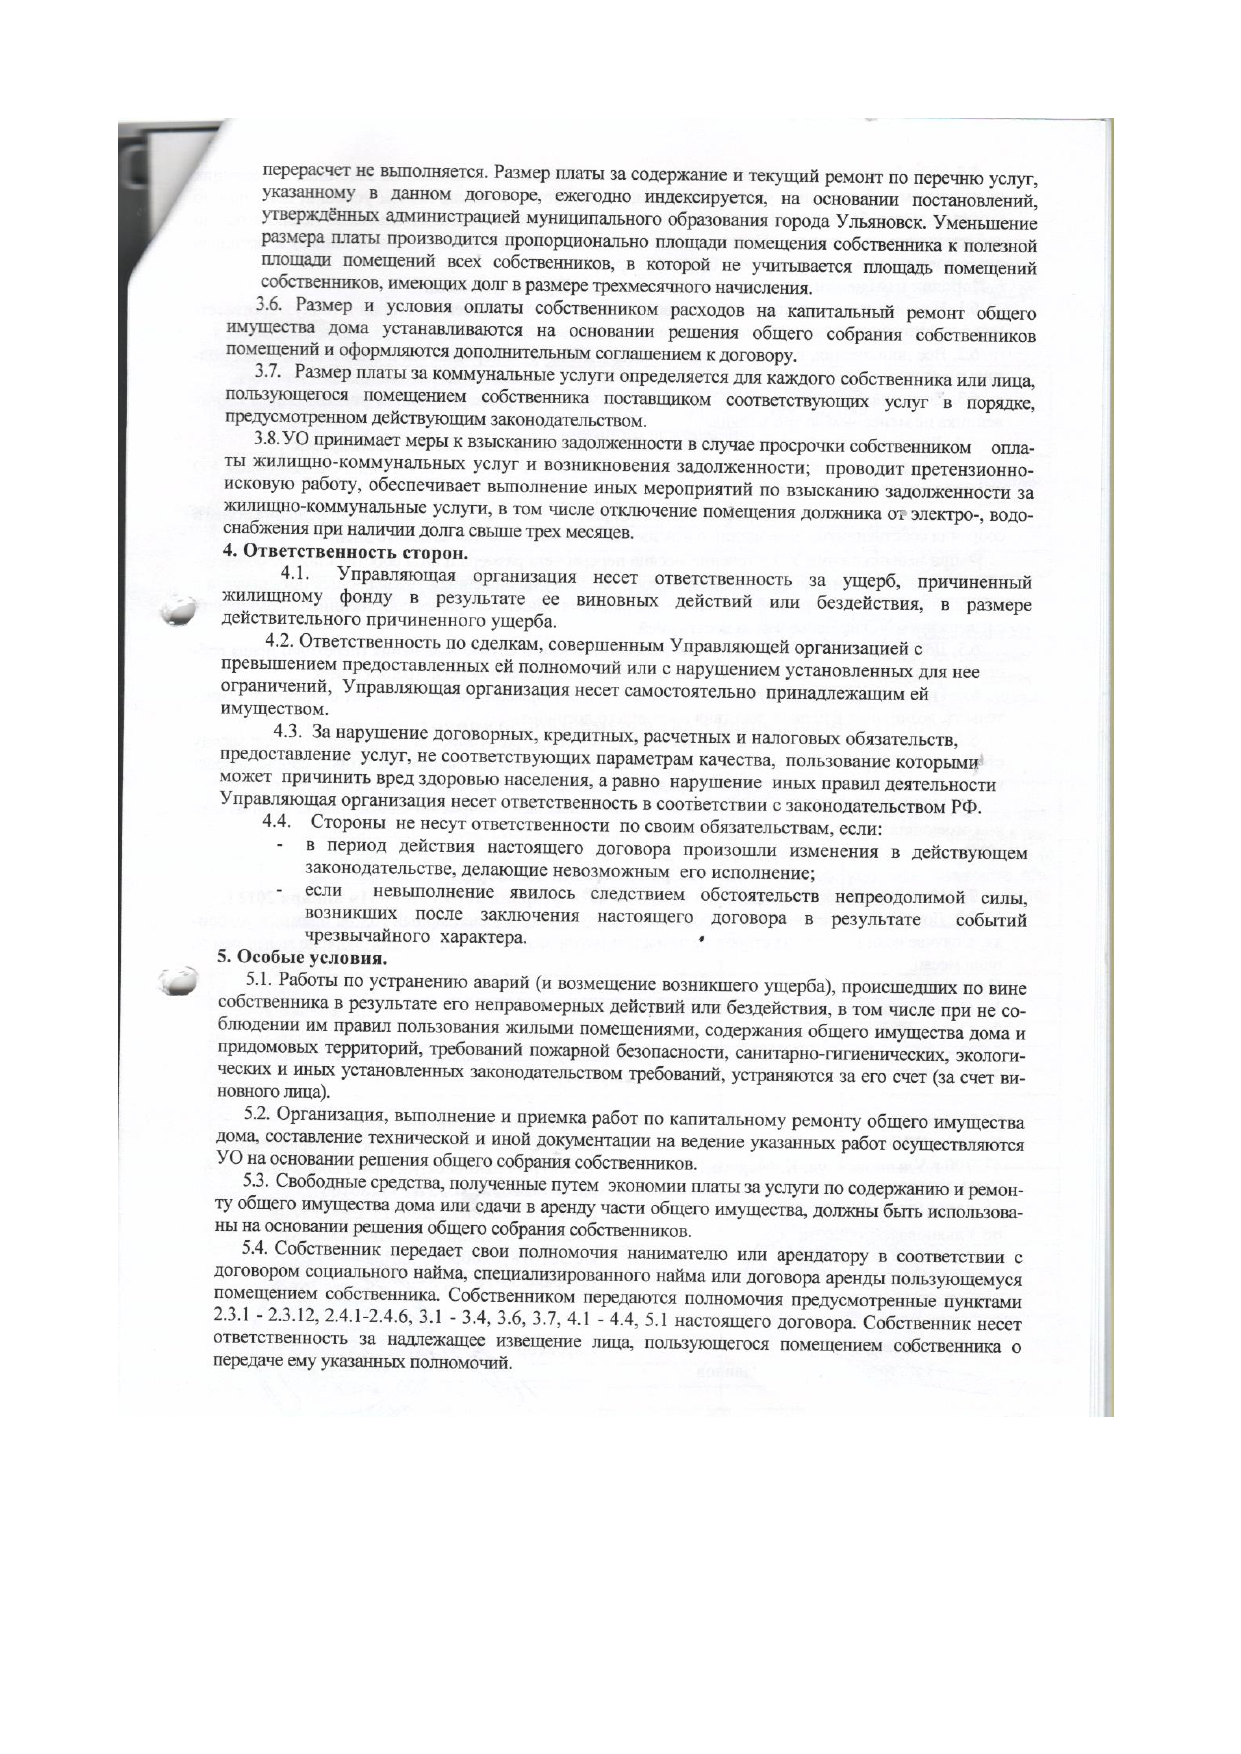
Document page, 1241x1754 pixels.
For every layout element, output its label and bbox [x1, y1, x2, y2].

picture [118, 118, 1123, 1417]
